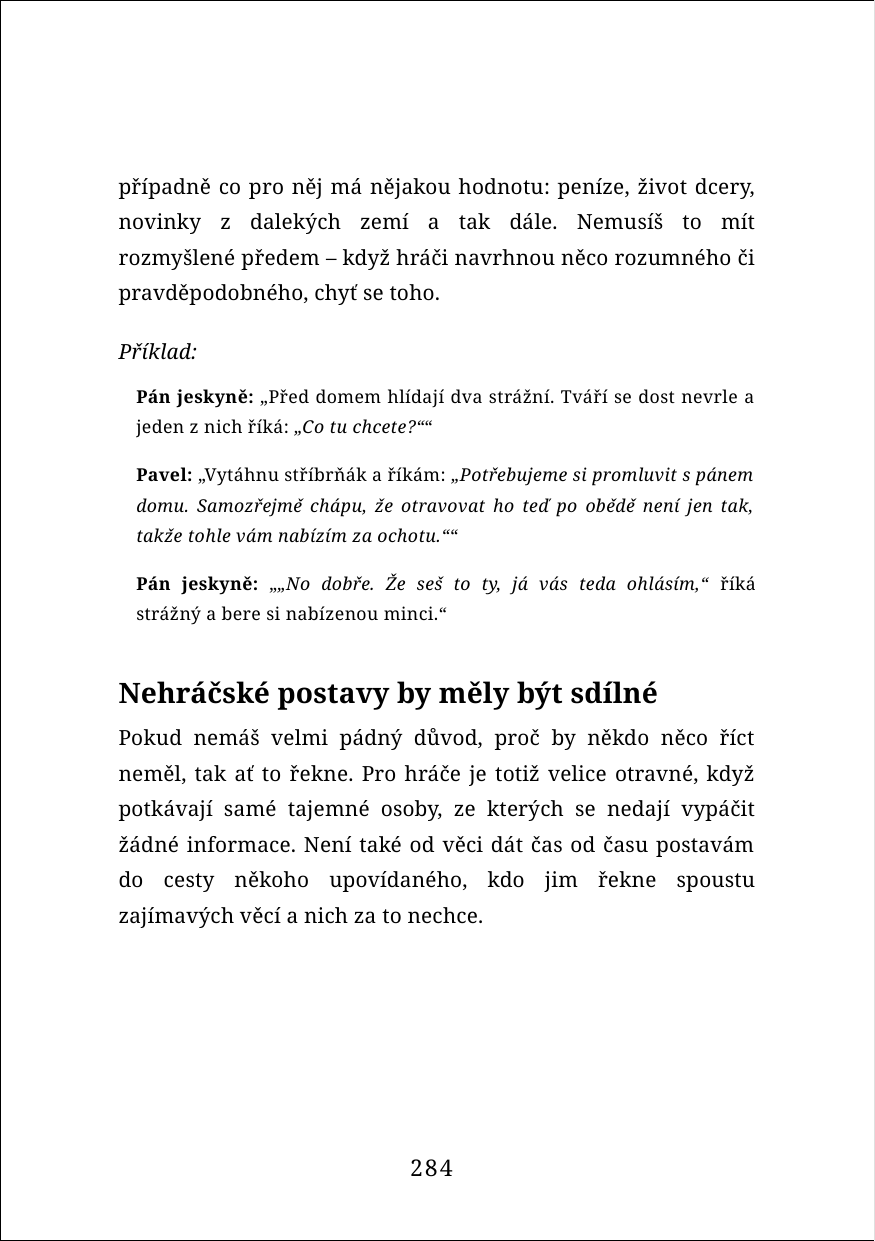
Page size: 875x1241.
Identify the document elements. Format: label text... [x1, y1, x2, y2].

text Příklad: [118, 337, 756, 366]
text případně co pro něj má nějakou hodnotu: peníze, život dcery, novinky z dalekých zemí a tak dále. Nemusíš to mít rozmyšlené předem – když hráči navrhnou něco rozumného či pravděpodobného, chyť se toho. [118, 172, 756, 307]
text Pavel: „Vytáhnu stříbrňák a říkám: „Potřebujeme si promluvit s pánem domu. Samozřejmě chápu, že otravovat ho teď po obědě není jen tak, takže tohle vám nabízím za ochotu.““ [136, 463, 756, 547]
subtitle Nehráčské postavy by měly být sdílné [118, 673, 756, 711]
text Pán jeskyně: „„No dobře. Že seš to ty, já vás teda ohlásím,“ říká strážný a bere si nabízenou minci.“ [136, 571, 756, 626]
text Pán jeskyně: „Před domem hlídají dva strážní. Tváří se dost nevrle a jeden z nich říká: „Co tu chcete?““ [136, 385, 756, 439]
text Pokud nemáš velmi pádný důvod, proč by někdo něco říct neměl, tak ať to řekne. Pro hráče je totiž velice otravné, když potkávají samé tajemné osoby, ze kterých se nedají vypáčit žádné informace. Není také od věci dát čas od času postavám do cesty někoho upovídaného, kdo jim řekne spoustu zajímavých věcí a nich za to nechce. [118, 723, 756, 929]
